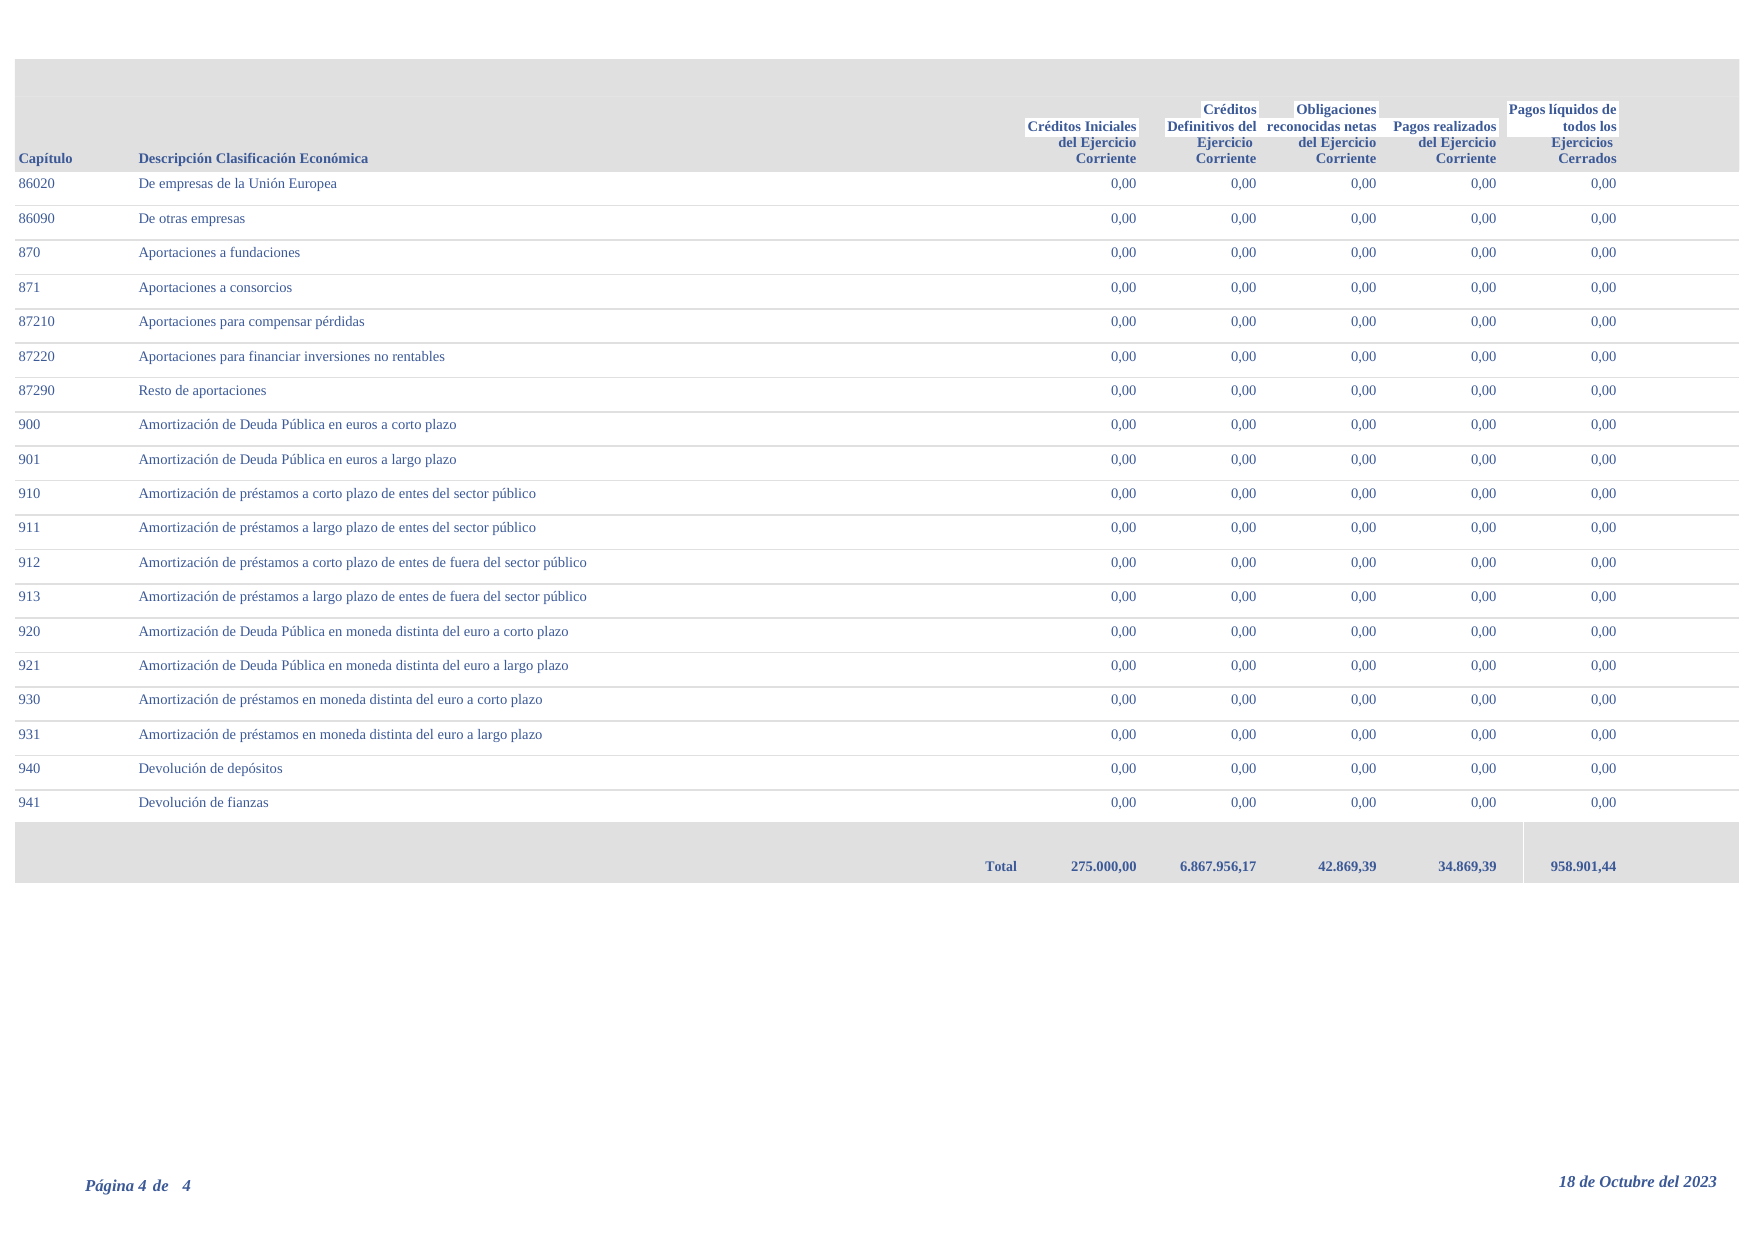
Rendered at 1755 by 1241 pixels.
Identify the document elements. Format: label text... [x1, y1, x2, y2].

table_cell Amortización de préstamos en moneda distinta del euro a largo plazo [105, 722, 785, 755]
table_cell 0,00 [1037, 275, 1158, 308]
table_cell 0,00 [1524, 206, 1739, 239]
table_cell 0,00 [1158, 378, 1277, 411]
table_cell 0,00 [1277, 756, 1397, 789]
table_cell 0,00 [1037, 172, 1158, 205]
table_cell 0,00 [1524, 241, 1739, 273]
table_cell 0,00 [1158, 653, 1277, 686]
table_cell Amortización de préstamos a largo plazo de entes del sector público [105, 516, 785, 548]
table_cell [15, 822, 105, 883]
table_cell 913 [15, 585, 105, 617]
table_cell 0,00 [1277, 550, 1397, 583]
table_cell 941 [15, 791, 105, 822]
table_cell 0,00 [1397, 688, 1523, 720]
table_cell Amortización de préstamos en moneda distinta del euro a corto plazo [105, 688, 785, 720]
table_cell [785, 481, 1037, 514]
table_cell 0,00 [1158, 585, 1277, 617]
table_cell 0,00 [1397, 619, 1523, 652]
table_cell 0,00 [1397, 791, 1523, 822]
table_cell [785, 619, 1037, 652]
table_cell 0,00 [1158, 275, 1277, 308]
table_cell 0,00 [1037, 344, 1158, 377]
table_cell 0,00 [1524, 722, 1739, 755]
table_cell 0,00 [1397, 550, 1523, 583]
table_cell 0,00 [1277, 206, 1397, 239]
table_cell 0,00 [1524, 310, 1739, 342]
table_cell 6.867.956,17 [1158, 822, 1277, 883]
table_cell 871 [15, 275, 105, 308]
table_cell Amortización de préstamos a corto plazo de entes del sector público [105, 481, 785, 514]
table_cell 86090 [15, 206, 105, 239]
table_cell [785, 585, 1037, 617]
table_cell 0,00 [1037, 722, 1158, 755]
table_cell 34.869,39 [1397, 822, 1523, 883]
table_cell [785, 241, 1037, 273]
table_cell 0,00 [1277, 481, 1397, 514]
table_cell 0,00 [1397, 344, 1523, 377]
table_cell 0,00 [1277, 310, 1397, 342]
table_cell 910 [15, 481, 105, 514]
table_cell 0,00 [1524, 447, 1739, 480]
table_cell 87210 [15, 310, 105, 342]
table_cell 0,00 [1037, 241, 1158, 273]
table_cell 0,00 [1037, 756, 1158, 789]
table_cell 0,00 [1037, 310, 1158, 342]
table_cell [105, 822, 785, 883]
table_cell 0,00 [1397, 206, 1523, 239]
table_cell 901 [15, 447, 105, 480]
table_cell 0,00 [1524, 413, 1739, 445]
table_cell 0,00 [1524, 756, 1739, 789]
table_cell 0,00 [1277, 791, 1397, 822]
table_cell [785, 550, 1037, 583]
table_cell 0,00 [1037, 585, 1158, 617]
table_cell 0,00 [1397, 241, 1523, 273]
table_cell [785, 447, 1037, 480]
table_cell 0,00 [1037, 481, 1158, 514]
table_cell 0,00 [1037, 791, 1158, 822]
table_cell 0,00 [1524, 791, 1739, 822]
table_cell 0,00 [1037, 378, 1158, 411]
table_cell Aportaciones para compensar pérdidas [105, 310, 785, 342]
table_cell Amortización de Deuda Pública en euros a largo plazo [105, 447, 785, 480]
table_cell 0,00 [1158, 619, 1277, 652]
table_cell 86020 [15, 172, 105, 205]
table_cell 870 [15, 241, 105, 273]
table_cell 0,00 [1037, 688, 1158, 720]
table_cell 0,00 [1158, 206, 1277, 239]
table_cell 0,00 [1158, 516, 1277, 548]
table_cell 0,00 [1277, 447, 1397, 480]
table_cell 0,00 [1277, 172, 1397, 205]
table_cell 0,00 [1277, 275, 1397, 308]
table_cell Amortización de Deuda Pública en moneda distinta del euro a corto plazo [105, 619, 785, 652]
table_cell 930 [15, 688, 105, 720]
table_cell 0,00 [1037, 516, 1158, 548]
table_cell Aportaciones para financiar inversiones no rentables [105, 344, 785, 377]
table_cell 0,00 [1037, 447, 1158, 480]
table_cell Resto de aportaciones [105, 378, 785, 411]
table_cell 0,00 [1277, 378, 1397, 411]
table_cell 0,00 [1158, 756, 1277, 789]
table_cell 0,00 [1158, 550, 1277, 583]
table_cell [785, 344, 1037, 377]
table_cell Devolución de depósitos [105, 756, 785, 789]
table_cell 0,00 [1524, 653, 1739, 686]
table_cell 0,00 [1277, 688, 1397, 720]
table_cell Amortización de Deuda Pública en moneda distinta del euro a largo plazo [105, 653, 785, 686]
table_cell 275.000,00 [1037, 822, 1158, 883]
table_cell 0,00 [1277, 516, 1397, 548]
table_cell 0,00 [1277, 241, 1397, 273]
table_cell Amortización de préstamos a corto plazo de entes de fuera del sector público [105, 550, 785, 583]
table_cell 0,00 [1397, 585, 1523, 617]
table_cell 0,00 [1277, 619, 1397, 652]
table_cell 0,00 [1158, 481, 1277, 514]
table_cell 940 [15, 756, 105, 789]
table_cell 0,00 [1158, 447, 1277, 480]
table_cell 0,00 [1524, 172, 1739, 205]
table_cell 0,00 [1158, 791, 1277, 822]
table_cell 0,00 [1524, 481, 1739, 514]
table_cell 0,00 [1397, 413, 1523, 445]
table_cell 0,00 [1397, 756, 1523, 789]
table_cell [785, 275, 1037, 308]
table_cell Amortización de préstamos a largo plazo de entes de fuera del sector público [105, 585, 785, 617]
table_cell [785, 722, 1037, 755]
table_cell 0,00 [1158, 241, 1277, 273]
table_cell 0,00 [1397, 481, 1523, 514]
table_cell 931 [15, 722, 105, 755]
table_cell 0,00 [1397, 172, 1523, 205]
table_cell 0,00 [1158, 413, 1277, 445]
table_cell 0,00 [1277, 585, 1397, 617]
table_cell 0,00 [1397, 722, 1523, 755]
table_cell 0,00 [1037, 550, 1158, 583]
table_cell 0,00 [1277, 344, 1397, 377]
table_cell 0,00 [1037, 619, 1158, 652]
table_cell 0,00 [1397, 447, 1523, 480]
table_cell 912 [15, 550, 105, 583]
table_cell 0,00 [1037, 206, 1158, 239]
table_cell De otras empresas [105, 206, 785, 239]
table_cell Amortización de Deuda Pública en euros a corto plazo [105, 413, 785, 445]
table_cell 0,00 [1524, 550, 1739, 583]
table_cell 0,00 [1524, 378, 1739, 411]
table_cell 0,00 [1397, 310, 1523, 342]
table_cell 920 [15, 619, 105, 652]
table_cell 0,00 [1158, 722, 1277, 755]
table_cell 0,00 [1524, 344, 1739, 377]
table_cell De empresas de la Unión Europea [105, 172, 785, 205]
table_cell 0,00 [1397, 378, 1523, 411]
table_cell [785, 516, 1037, 548]
table_cell 0,00 [1524, 619, 1739, 652]
table_cell [785, 688, 1037, 720]
table_cell Devolución de fianzas [105, 791, 785, 822]
table_cell [785, 413, 1037, 445]
table_cell [785, 791, 1037, 822]
table_cell 958.901,44 [1524, 822, 1739, 883]
table_cell 0,00 [1397, 653, 1523, 686]
table_cell Aportaciones a consorcios [105, 275, 785, 308]
table_cell 0,00 [1524, 516, 1739, 548]
table_cell [785, 756, 1037, 789]
table_cell Total [785, 822, 1037, 883]
table_cell 0,00 [1277, 722, 1397, 755]
table_cell 0,00 [1397, 275, 1523, 308]
table_cell 0,00 [1277, 413, 1397, 445]
table_cell 0,00 [1158, 310, 1277, 342]
table_cell Aportaciones a fundaciones [105, 241, 785, 273]
table_cell 87290 [15, 378, 105, 411]
table_cell 0,00 [1037, 413, 1158, 445]
table_cell [785, 378, 1037, 411]
table_cell 921 [15, 653, 105, 686]
table_cell [785, 310, 1037, 342]
table_cell [785, 172, 1037, 205]
table_cell 0,00 [1524, 585, 1739, 617]
table_cell 0,00 [1397, 516, 1523, 548]
table_cell 0,00 [1524, 688, 1739, 720]
table_cell 42.869,39 [1277, 822, 1397, 883]
table_cell 0,00 [1037, 653, 1158, 686]
table_cell 0,00 [1158, 172, 1277, 205]
table_cell 0,00 [1524, 275, 1739, 308]
table_cell 0,00 [1158, 688, 1277, 720]
table_cell [785, 206, 1037, 239]
table_cell 911 [15, 516, 105, 548]
table_cell 87220 [15, 344, 105, 377]
table_cell [785, 653, 1037, 686]
table_cell 900 [15, 413, 105, 445]
table_cell 0,00 [1158, 344, 1277, 377]
table_cell 0,00 [1277, 653, 1397, 686]
